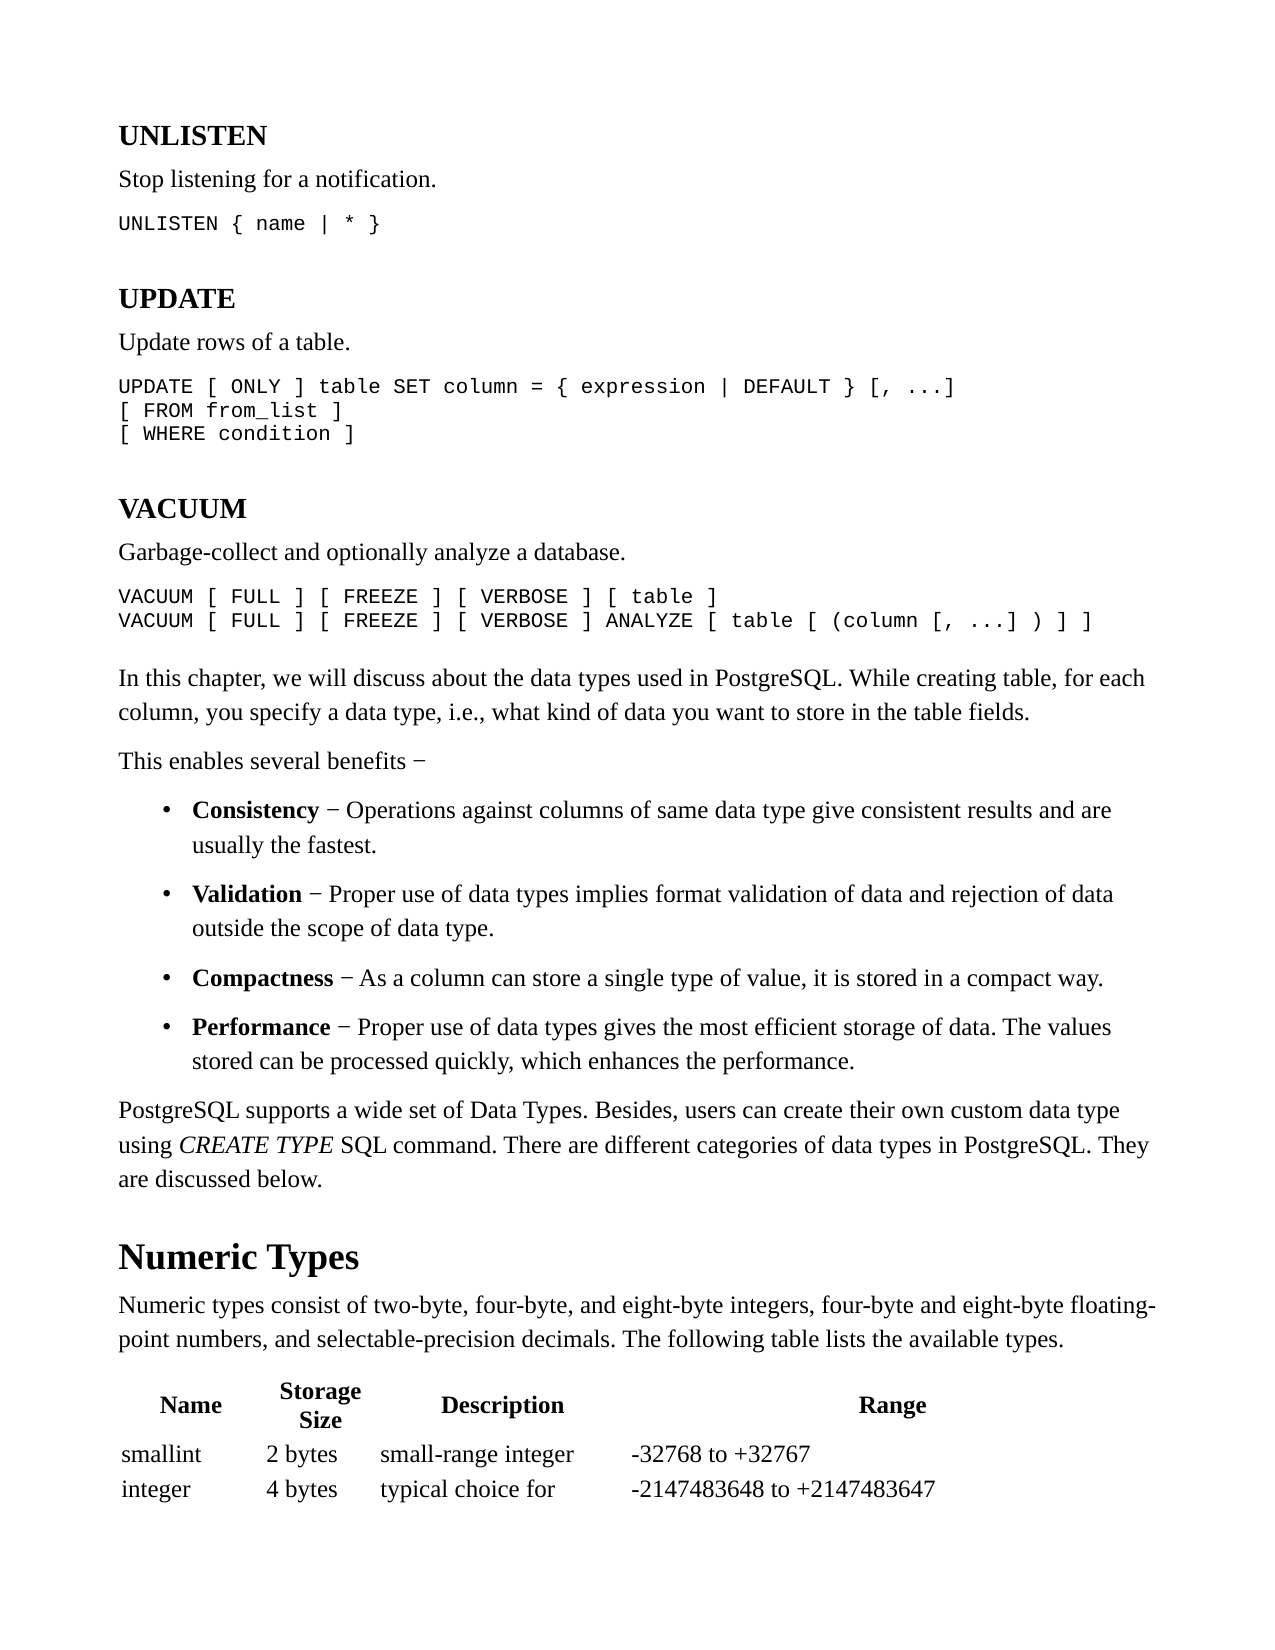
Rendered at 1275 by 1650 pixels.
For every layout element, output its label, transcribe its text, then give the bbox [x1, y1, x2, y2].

table_header Storage Size [263, 1373, 377, 1437]
table_header Range [628, 1373, 1157, 1437]
list Performance − Proper use of data types gives the most efficient storage of data. The values stored can be processed quickly, which enhances the performance. [162, 1012, 1157, 1075]
text Garbage-collect and optionally analyze a database. [118, 537, 1157, 566]
table_cell integer [118, 1471, 263, 1506]
list Compactness − As a column can store a single type of value, it is stored in a compact way. [162, 963, 1157, 991]
text In this chapter, we will discuss about the data types used in PostgreSQL. While creating table, for each column, you specify a data type, i.e., what kind of data you want to store in the table fields. [118, 663, 1157, 726]
table_cell -32768 to +32767 [628, 1437, 1157, 1471]
table_header Description [377, 1373, 628, 1437]
text Numeric types consist of two-byte, four-byte, and eight-byte integers, four-byte and eight-byte floating-point numbers, and selectable-precision decimals. The following table lists the available types. [118, 1290, 1157, 1353]
table_cell small-range integer [377, 1437, 628, 1471]
text Stop listening for a notification. [118, 164, 1157, 193]
text Update rows of a table. [118, 327, 1157, 356]
table_cell 4 bytes [263, 1471, 377, 1506]
text UPDATE [ ONLY ] table SET column = { expression | DEFAULT } [, ...] [118, 376, 1157, 400]
text [ WHERE condition ] [118, 423, 1157, 447]
list Consistency − Operations against columns of same data type give consistent results and are usually the fastest. [162, 796, 1157, 859]
table_cell 2 bytes [263, 1437, 377, 1471]
table_cell typical choice for [377, 1471, 628, 1506]
table_cell smallint [118, 1437, 263, 1471]
list Validation − Proper use of data types implies format validation of data and rejection of data outside the scope of data type. [162, 879, 1157, 942]
subtitle UPDATE [118, 281, 1157, 314]
subtitle UNLISTEN [118, 118, 1157, 152]
table_cell -2147483648 to +2147483647 [628, 1471, 1157, 1506]
subtitle Numeric Types [118, 1234, 1157, 1277]
text UNLISTEN { name | * } [118, 213, 1157, 237]
text PostgreSQL supports a wide set of Data Types. Besides, users can create their own custom data type using CREATE TYPE SQL command. There are different categories of data types in PostgreSQL. They are discussed below. [118, 1095, 1157, 1193]
table_header Name [118, 1373, 263, 1437]
subtitle VACUUM [118, 491, 1157, 524]
text VACUUM [ FULL ] [ FREEZE ] [ VERBOSE ] ANALYZE [ table [ (column [, ...] ) ] ] [118, 610, 1157, 633]
text This enables several benefits − [118, 746, 1157, 775]
text [ FROM from_list ] [118, 400, 1157, 423]
text VACUUM [ FULL ] [ FREEZE ] [ VERBOSE ] [ table ] [118, 586, 1157, 610]
